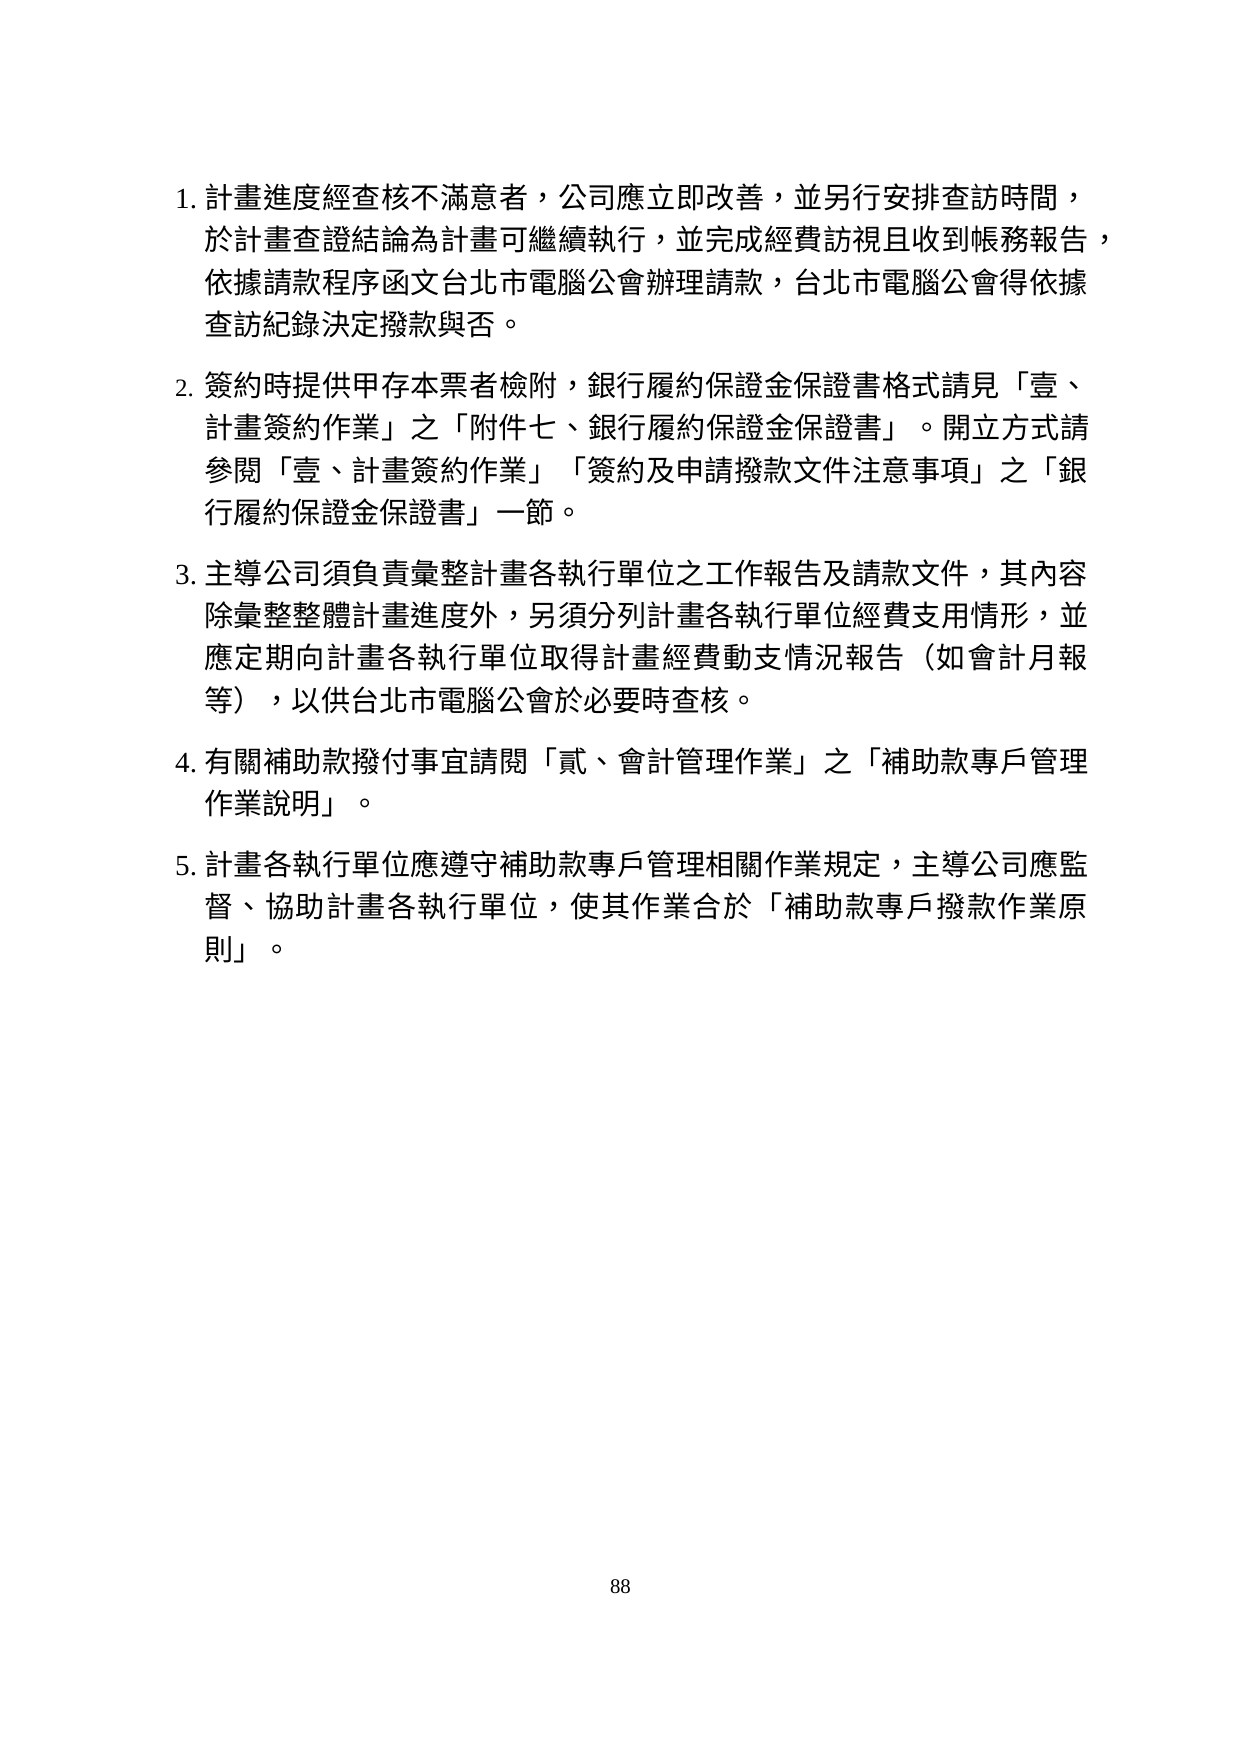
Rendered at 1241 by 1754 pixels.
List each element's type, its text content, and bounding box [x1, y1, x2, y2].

list 主導公司須負責彙整計畫各執行單位之工作報告及請款文件，其內容除彙整整體計畫進度外，另須分列計畫各執行單位經費支用情形，並應定期向計畫各執行單位取得計畫經費動支情況報告（如會計月報等），以供台北市電腦公會於必要時查核。 [175, 551, 1090, 720]
list 計畫各執行單位應遵守補助款專戶管理相關作業規定，主導公司應監督、協助計畫各執行單位，使其作業合於「補助款專戶撥款作業原則」。 [175, 842, 1090, 969]
list 有關補助款撥付事宜請閱「貳、會計管理作業」之「補助款專戶管理作業說明」。 [175, 738, 1090, 823]
list 計畫進度經查核不滿意者，公司應立即改善，並另行安排查訪時間，於計畫查證結論為計畫可繼續執行，並完成經費訪視且收到帳務報告，依據請款程序函文台北市電腦公會辦理請款，台北市電腦公會得依據查訪紀錄決定撥款與否。 [175, 175, 1090, 344]
list 簽約時提供甲存本票者檢附，銀行履約保證金保證書格式請見「壹、計畫簽約作業」之「附件七、銀行履約保證金保證書」。開立方式請參閱「壹、計畫簽約作業」「簽約及申請撥款文件注意事項」之「銀行履約保證金保證書」一節。 [175, 363, 1090, 532]
